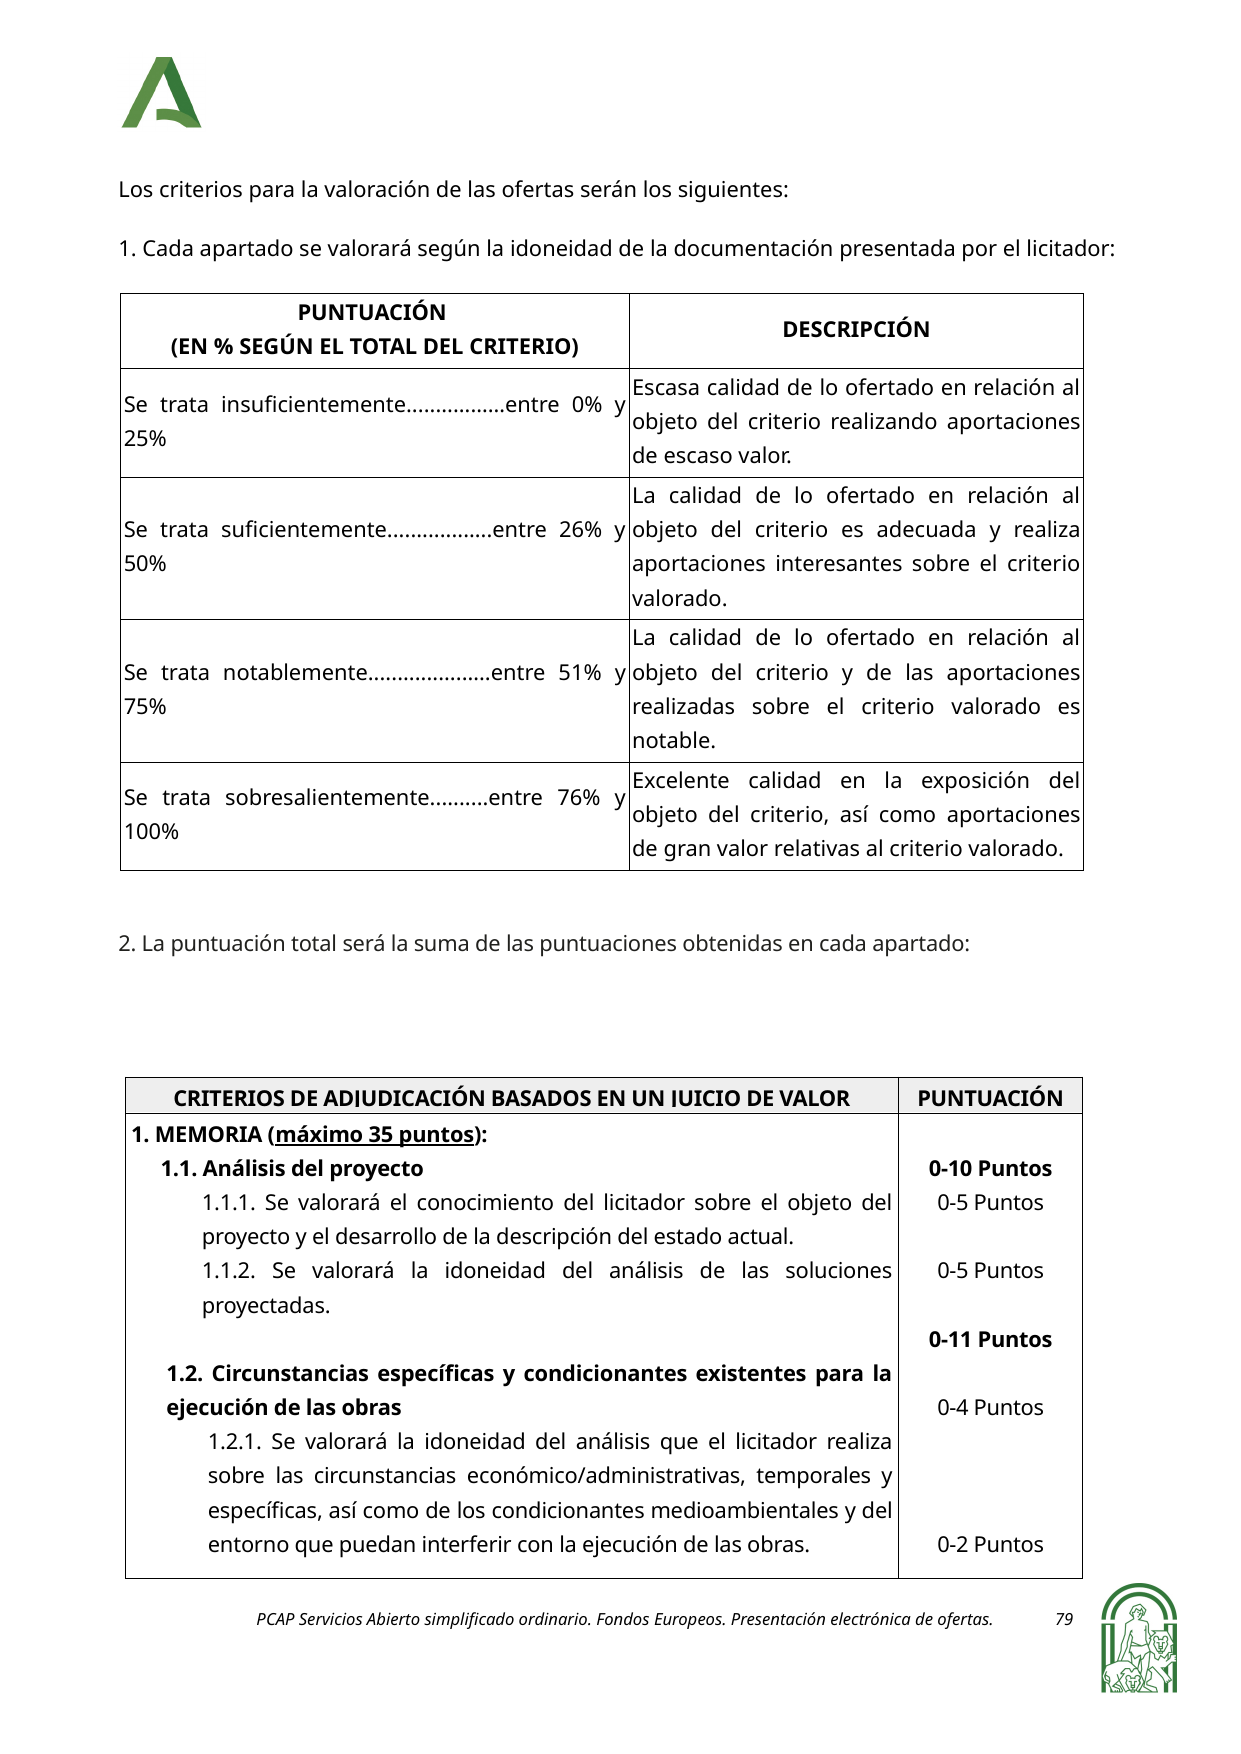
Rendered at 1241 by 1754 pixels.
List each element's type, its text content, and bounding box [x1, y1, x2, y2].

picture [1100, 1582, 1178, 1694]
table_cell 0-10 Puntos 0-5 Puntos 0-5 Puntos 0-11 Puntos 0-4 Puntos 0-2 Puntos [899, 1114, 1082, 1578]
table_cell Se trata notablemente................…..entre 51% y 75% [121, 620, 629, 761]
table_cell Se trata suficientemente.............…..entre 26% y 50% [121, 478, 629, 619]
table_cell Se trata sobresalientemente..........entre 76% y 100% [121, 763, 629, 869]
text 1. Cada apartado se valorará según la idoneidad de la documentación presentada por el licitador: [118, 233, 1122, 263]
picture [117, 52, 206, 132]
table_cell Escasa calidad de lo ofertado en relación al objeto del criterio realizando aportaciones de escaso valor. [630, 369, 1083, 477]
table_header CRITERIOS DE ADJUDICACIÓN BASADOS EN UN JUICIO DE VALOR [126, 1078, 898, 1112]
table_cell La calidad de lo ofertado en relación al objeto del criterio es adecuada y realiza aportaciones interesantes sobre el criterio valorado. [630, 478, 1083, 619]
table_cell Se trata insuficientemente........………entre 0% y 25% [121, 369, 629, 477]
table_header PUNTUACIÓN [899, 1078, 1082, 1112]
table_cell La calidad de lo ofertado en relación al objeto del criterio y de las aportaciones realizadas sobre el criterio valorado es notable. [630, 620, 1083, 761]
table_header DESCRIPCIÓN [630, 294, 1083, 368]
table_header PUNTUACIÓN (EN % SEGÚN EL TOTAL DEL CRITERIO) [121, 294, 629, 368]
text Los criterios para la valoración de las ofertas serán los siguientes: [118, 174, 1122, 204]
text 2. La puntuación total será la suma de las puntuaciones obtenidas en cada apartado: [118, 928, 1122, 957]
table_cell 1. MEMORIA (máximo 35 puntos): 1.1. Análisis del proyecto 1.1.1. Se valorará el conocimiento del licitador sobre el objeto del proyecto y el desarrollo de la descripción del estado actual. 1.1.2. Se valorará la idoneidad del análisis de las soluciones proyectadas. 1.2. Circunstancias específicas y condicionantes existentes para la ejecución de las obras 1.2.1. Se valorará la idoneidad del análisis que el licitador realiza sobre las circunstancias económico/administrativas, temporales y específicas, así como de los condicionantes medioambientales y del entorno que puedan interferir con la ejecución de las obras. [126, 1114, 898, 1578]
table_cell Excelente calidad en la exposición del objeto del criterio, así como aportaciones de gran valor relativas al criterio valorado. [630, 763, 1083, 869]
